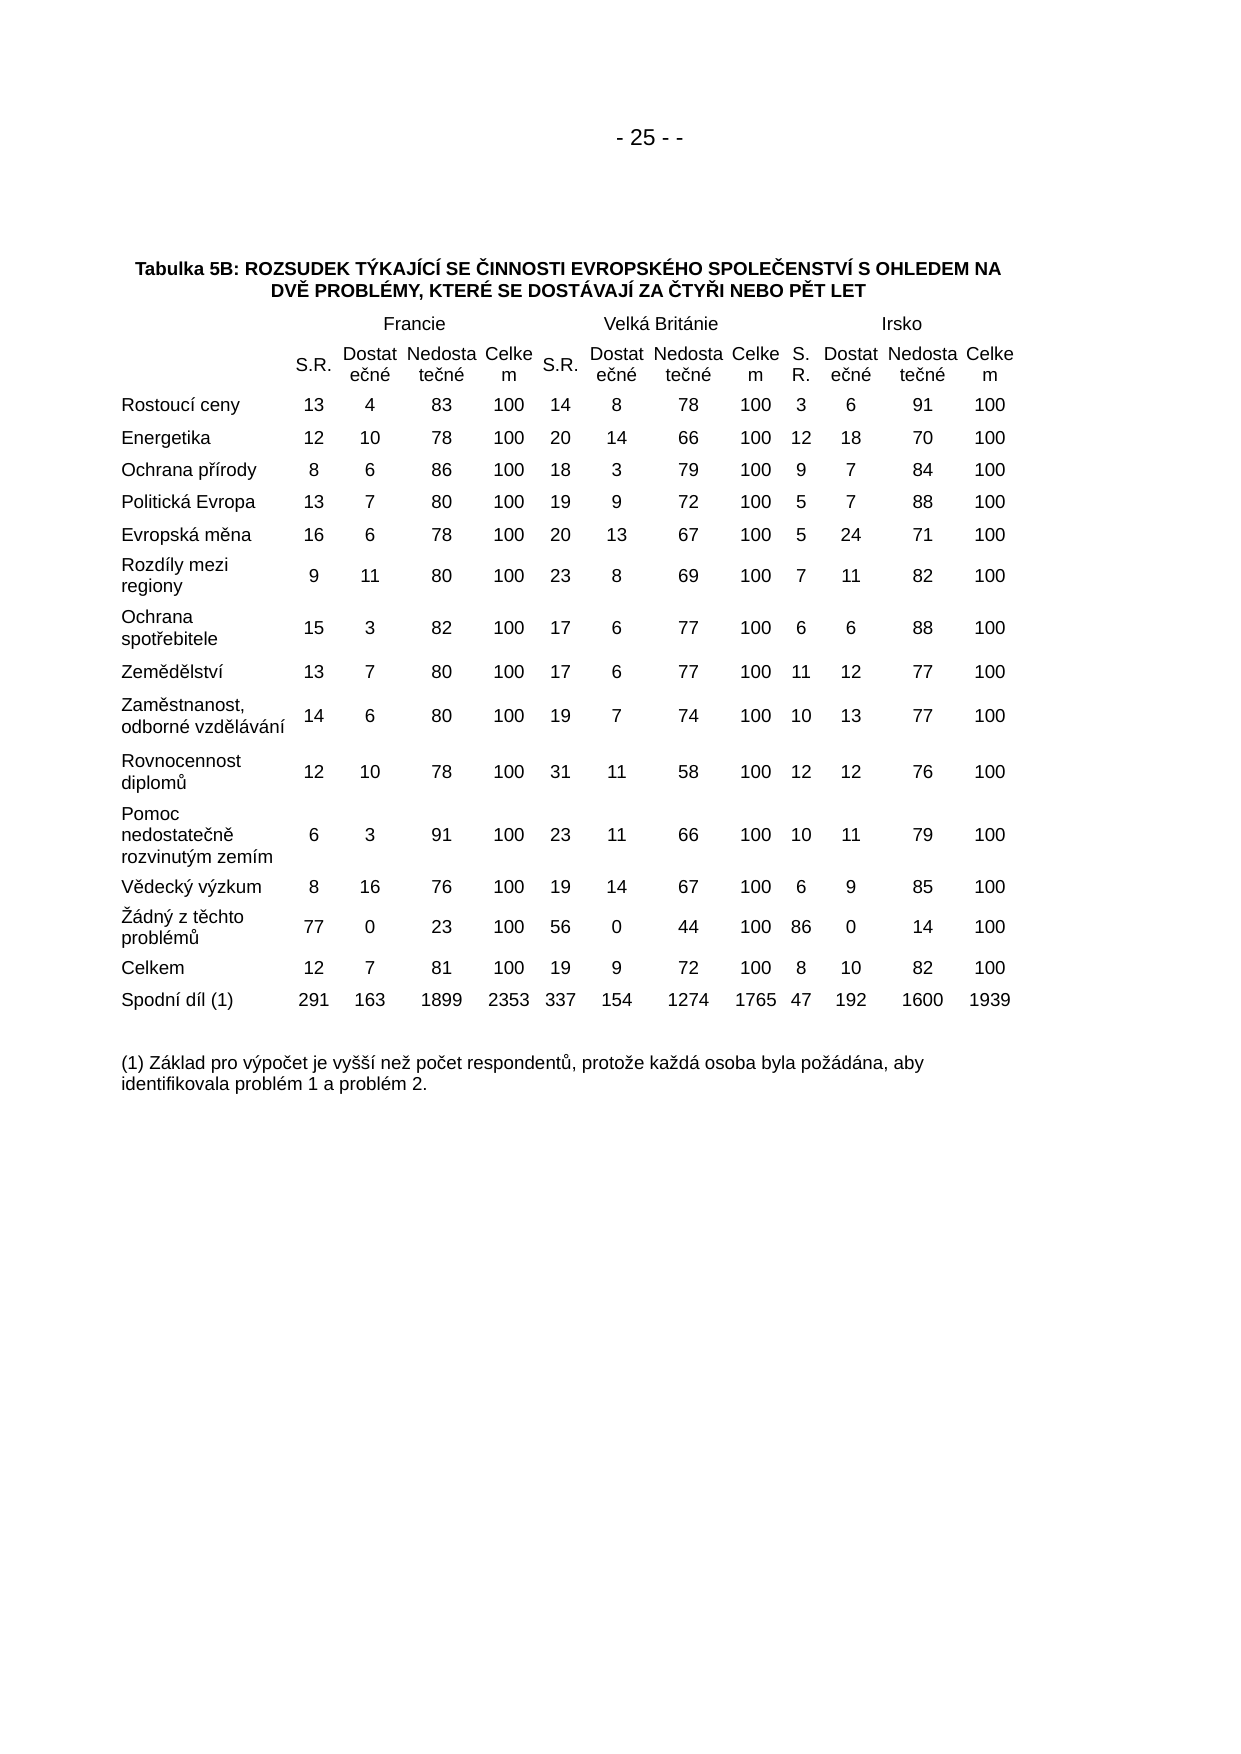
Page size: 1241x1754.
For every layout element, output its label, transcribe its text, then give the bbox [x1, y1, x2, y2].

table_cell 7 [818, 454, 884, 486]
table_cell 91 [403, 800, 480, 870]
table_cell 17 [538, 656, 583, 688]
table_cell Dostatečné [336, 340, 403, 389]
table_cell 19 [538, 688, 583, 744]
table_cell Politická Evropa [118, 486, 291, 518]
table_cell 16 [336, 870, 403, 902]
table_cell 100 [480, 800, 538, 870]
table_cell 79 [650, 454, 727, 486]
table_cell 86 [785, 903, 817, 951]
table_cell [403, 1016, 480, 1049]
table_cell 163 [336, 984, 403, 1016]
table_cell 100 [480, 454, 538, 486]
table_cell 8 [291, 870, 336, 902]
table_cell [961, 1016, 1019, 1049]
table_cell 24 [818, 518, 884, 551]
table_cell 76 [403, 870, 480, 902]
table_cell Ochrana přírody [118, 454, 291, 486]
table_cell 7 [336, 656, 403, 688]
table_cell 7 [818, 486, 884, 518]
table_cell 12 [785, 421, 817, 453]
table_cell 11 [583, 744, 650, 799]
table_cell 6 [818, 389, 884, 421]
table_cell 192 [818, 984, 884, 1016]
table_cell 7 [336, 486, 403, 518]
table_cell 100 [480, 421, 538, 453]
table_cell Dostatečné [818, 340, 884, 389]
table_cell 291 [291, 984, 336, 1016]
table_cell 10 [336, 421, 403, 453]
table_cell Rostoucí ceny [118, 389, 291, 421]
table_cell 11 [818, 551, 884, 600]
table_cell 9 [291, 551, 336, 600]
table_cell 77 [650, 656, 727, 688]
table_cell Celkem [961, 340, 1019, 389]
table_cell 100 [480, 656, 538, 688]
table_cell 100 [480, 551, 538, 600]
table_cell Nedostatečné [403, 340, 480, 389]
table_cell 67 [650, 870, 727, 902]
table_cell 1274 [650, 984, 727, 1016]
table_cell Irsko [785, 308, 1019, 340]
table_cell 100 [961, 454, 1019, 486]
table_cell Energetika [118, 421, 291, 453]
table_cell 20 [538, 421, 583, 453]
table_cell 100 [480, 600, 538, 656]
table_cell 100 [961, 600, 1019, 656]
table_cell 12 [818, 744, 884, 799]
table_cell 12 [291, 421, 336, 453]
table_cell 100 [961, 903, 1019, 951]
table_cell 78 [403, 744, 480, 799]
table_cell 1600 [884, 984, 961, 1016]
table_cell 100 [727, 800, 784, 870]
table_cell [480, 1016, 538, 1049]
table_cell 18 [538, 454, 583, 486]
table_cell 100 [727, 518, 784, 551]
table_cell 19 [538, 951, 583, 984]
table_cell 100 [961, 656, 1019, 688]
table_cell 10 [785, 800, 817, 870]
table_cell 4 [336, 389, 403, 421]
table_cell S.R. [538, 340, 583, 389]
table_cell 19 [538, 870, 583, 902]
table_cell 8 [785, 951, 817, 984]
table_cell 1765 [727, 984, 784, 1016]
table_cell 23 [403, 903, 480, 951]
table_cell 100 [480, 903, 538, 951]
table_cell 6 [583, 600, 650, 656]
table_cell 6 [336, 688, 403, 744]
table_cell Rozdíly mezi regiony [118, 551, 291, 600]
table_cell 80 [403, 688, 480, 744]
table_cell 17 [538, 600, 583, 656]
table_cell 80 [403, 551, 480, 600]
table_cell 100 [727, 486, 784, 518]
table_cell [118, 1016, 291, 1049]
table_cell 16 [291, 518, 336, 551]
table_cell [818, 1016, 884, 1049]
table_cell 100 [961, 518, 1019, 551]
table_cell 14 [291, 688, 336, 744]
table_cell 5 [785, 486, 817, 518]
table_cell 9 [583, 486, 650, 518]
table_cell [884, 1016, 961, 1049]
table_cell 6 [583, 656, 650, 688]
table_cell 66 [650, 800, 727, 870]
table_cell 100 [480, 389, 538, 421]
table_cell 20 [538, 518, 583, 551]
table_cell 5 [785, 518, 817, 551]
table_cell 82 [403, 600, 480, 656]
table_cell 100 [727, 551, 784, 600]
table_cell Rovnocennost diplomů [118, 744, 291, 799]
table_cell 14 [583, 421, 650, 453]
table_cell 81 [403, 951, 480, 984]
table_cell 78 [650, 389, 727, 421]
table_cell 100 [480, 951, 538, 984]
table_cell 100 [727, 688, 784, 744]
table_cell S.R. [785, 340, 817, 389]
table_cell 85 [884, 870, 961, 902]
table_cell [785, 1016, 817, 1049]
table_cell 12 [291, 951, 336, 984]
table_cell 337 [538, 984, 583, 1016]
table_cell 86 [403, 454, 480, 486]
table_cell 77 [650, 600, 727, 656]
table_cell 100 [727, 656, 784, 688]
table_cell 79 [884, 800, 961, 870]
table_cell Pomoc nedostatečně rozvinutým zemím [118, 800, 291, 870]
table_cell 100 [961, 688, 1019, 744]
table_cell 14 [884, 903, 961, 951]
table_cell 100 [727, 389, 784, 421]
table_cell 0 [818, 903, 884, 951]
table_cell 13 [291, 389, 336, 421]
table_cell 10 [336, 744, 403, 799]
table_cell 100 [961, 951, 1019, 984]
table_cell 70 [884, 421, 961, 453]
table_cell Velká Británie [538, 308, 784, 340]
table_cell 80 [403, 656, 480, 688]
table_cell 66 [650, 421, 727, 453]
table_cell 11 [818, 800, 884, 870]
table_cell 6 [785, 870, 817, 902]
table_cell 67 [650, 518, 727, 551]
table_cell 13 [291, 656, 336, 688]
table_cell 100 [961, 870, 1019, 902]
table_cell 15 [291, 600, 336, 656]
table_cell Zemědělství [118, 656, 291, 688]
table_cell 100 [480, 486, 538, 518]
table_cell 82 [884, 951, 961, 984]
table_cell 100 [727, 951, 784, 984]
table_cell 2353 [480, 984, 538, 1016]
table_cell 88 [884, 486, 961, 518]
table_cell 1899 [403, 984, 480, 1016]
table_cell 7 [785, 551, 817, 600]
table_cell 18 [818, 421, 884, 453]
table_cell 82 [884, 551, 961, 600]
table_cell 100 [727, 903, 784, 951]
table_cell 78 [403, 518, 480, 551]
table_cell 100 [961, 744, 1019, 799]
table_cell 3 [336, 600, 403, 656]
table_cell Zaměstnanost, odborné vzdělávání [118, 688, 291, 744]
table_cell [118, 308, 291, 340]
table_cell 1939 [961, 984, 1019, 1016]
table_cell 23 [538, 800, 583, 870]
table_cell 100 [480, 688, 538, 744]
table_cell 69 [650, 551, 727, 600]
table_cell 12 [291, 744, 336, 799]
table_cell 100 [727, 421, 784, 453]
table_cell 6 [785, 600, 817, 656]
table_cell 100 [961, 486, 1019, 518]
table_cell 12 [818, 656, 884, 688]
table_cell 154 [583, 984, 650, 1016]
table_cell 88 [884, 600, 961, 656]
table_cell 56 [538, 903, 583, 951]
table_cell 19 [538, 486, 583, 518]
table_cell S.R. [291, 340, 336, 389]
table_cell [583, 1016, 650, 1049]
table_cell 100 [727, 454, 784, 486]
table_cell 100 [727, 870, 784, 902]
table_cell 9 [583, 951, 650, 984]
table_cell 100 [727, 600, 784, 656]
table_cell 14 [538, 389, 583, 421]
table_cell [118, 340, 291, 389]
table_cell [727, 1016, 784, 1049]
table_cell 77 [291, 903, 336, 951]
table_header Tabulka 5B: ROZSUDEK TÝKAJÍCÍ SE ČINNOSTI EVROPSKÉHO SPOLEČENSTVÍ S OHLEDEM NA DVĚ PROBLÉMY, KTERÉ SE DOSTÁVAJÍ ZA ČTYŘI NEBO PĚT LET [118, 252, 1019, 307]
table_cell 8 [583, 389, 650, 421]
table_cell 3 [336, 800, 403, 870]
table_cell 100 [961, 421, 1019, 453]
table_cell 80 [403, 486, 480, 518]
table_cell 11 [336, 551, 403, 600]
table_cell 8 [583, 551, 650, 600]
table_cell Dostatečné [583, 340, 650, 389]
table_cell 100 [480, 518, 538, 551]
table_cell 7 [336, 951, 403, 984]
table_cell 0 [336, 903, 403, 951]
table_cell 9 [785, 454, 817, 486]
table_cell 71 [884, 518, 961, 551]
table_cell 84 [884, 454, 961, 486]
table_cell 3 [583, 454, 650, 486]
table_cell [336, 1016, 403, 1049]
table_cell Ochrana spotřebitele [118, 600, 291, 656]
table_cell 0 [583, 903, 650, 951]
table_cell 77 [884, 656, 961, 688]
table_cell 44 [650, 903, 727, 951]
table_cell 11 [583, 800, 650, 870]
table_cell 10 [785, 688, 817, 744]
table_cell 3 [785, 389, 817, 421]
table_cell 23 [538, 551, 583, 600]
table_cell 77 [884, 688, 961, 744]
table_cell 13 [291, 486, 336, 518]
table_cell 7 [583, 688, 650, 744]
table_cell 100 [480, 744, 538, 799]
table_cell 100 [727, 744, 784, 799]
table_cell 47 [785, 984, 817, 1016]
table_cell 72 [650, 486, 727, 518]
table_cell [538, 1016, 583, 1049]
table_cell 6 [291, 800, 336, 870]
table_cell (1) Základ pro výpočet je vyšší než počet respondentů, protože každá osoba byla požádána, aby identifikovala problém 1 a problém 2. [118, 1049, 1019, 1098]
table_cell 91 [884, 389, 961, 421]
table_cell 31 [538, 744, 583, 799]
table_cell 9 [818, 870, 884, 902]
table_cell 78 [403, 421, 480, 453]
table_cell 100 [961, 551, 1019, 600]
table_cell 14 [583, 870, 650, 902]
table_cell 100 [480, 870, 538, 902]
table_cell [650, 1016, 727, 1049]
table_cell Celkem [118, 951, 291, 984]
table_cell Celkem [480, 340, 538, 389]
table_cell Nedostatečné [650, 340, 727, 389]
table_cell Vědecký výzkum [118, 870, 291, 902]
table_cell 58 [650, 744, 727, 799]
table_cell 6 [336, 454, 403, 486]
table_cell Francie [291, 308, 538, 340]
table_cell [291, 1016, 336, 1049]
table_cell 100 [961, 389, 1019, 421]
table_cell Celkem [727, 340, 784, 389]
table_cell 83 [403, 389, 480, 421]
table_cell 6 [336, 518, 403, 551]
table_cell 11 [785, 656, 817, 688]
table_cell 8 [291, 454, 336, 486]
table_cell 100 [961, 800, 1019, 870]
table_cell 76 [884, 744, 961, 799]
table_cell 10 [818, 951, 884, 984]
table_cell 12 [785, 744, 817, 799]
table_cell Evropská měna [118, 518, 291, 551]
table_cell 13 [583, 518, 650, 551]
table_cell 6 [818, 600, 884, 656]
table_cell 13 [818, 688, 884, 744]
table_cell Nedostatečné [884, 340, 961, 389]
table_cell 72 [650, 951, 727, 984]
table_cell 74 [650, 688, 727, 744]
table_cell Žádný z těchto problémů [118, 903, 291, 951]
table_cell Spodní díl (1) [118, 984, 291, 1016]
